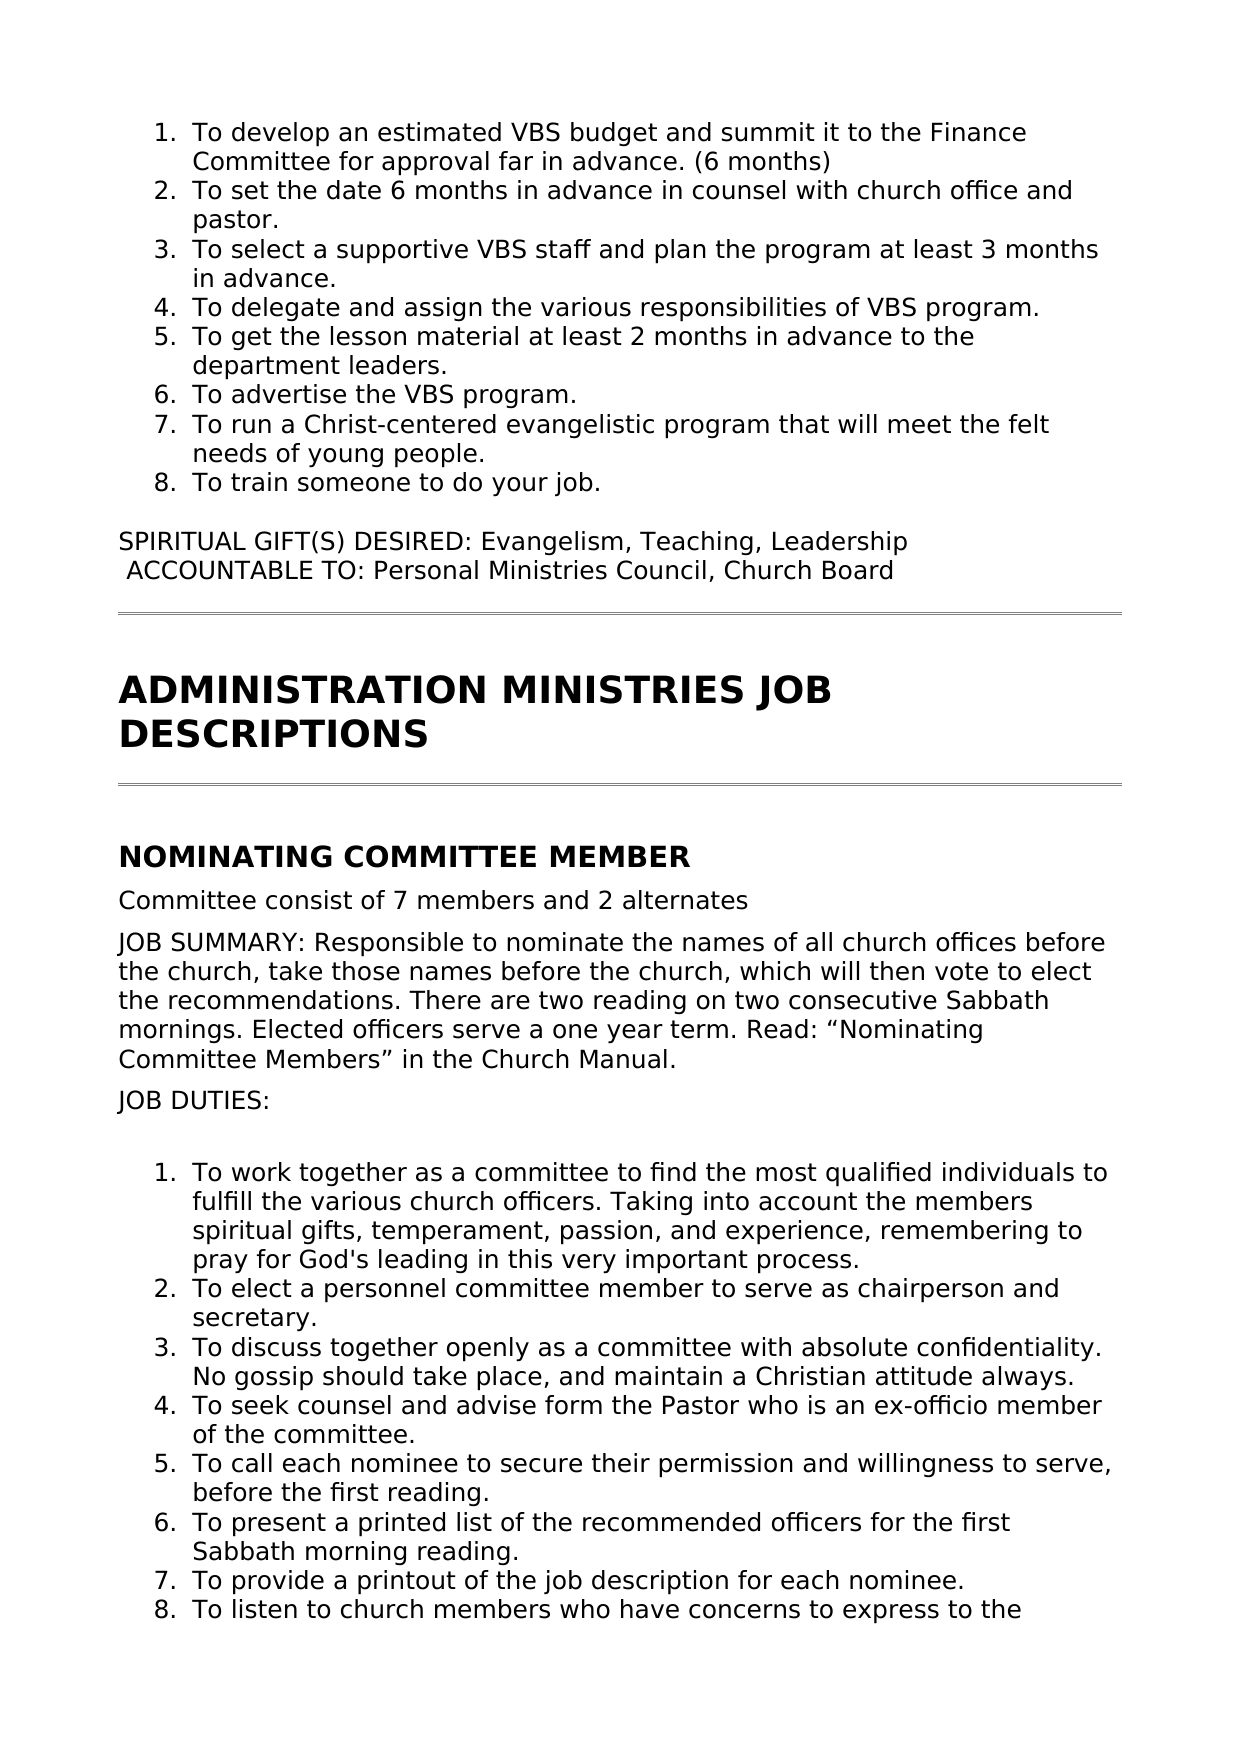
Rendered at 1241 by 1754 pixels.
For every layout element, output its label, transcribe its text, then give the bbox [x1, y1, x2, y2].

list To advertise the VBS program. [177, 381, 1122, 410]
list To train someone to do your job. [177, 468, 1122, 497]
text JOB DUTIES: [118, 1087, 1122, 1116]
list To present a printed list of the recommended officers for the first Sabbath morning reading. [177, 1508, 1122, 1566]
text JOB SUMMARY: Responsible to nominate the names of all church offices before the church, take those names before the church, which will then vote to elect the recommendations. There are two reading on two consecutive Sabbath mornings. Elected officers serve a one year term. Read: “Nominating Committee Members” in the Church Manual. [118, 928, 1122, 1074]
list To select a supportive VBS staff and plan the program at least 3 months in advance. [177, 235, 1122, 293]
text SPIRITUAL GIFT(S) DESIRED: Evangelism, Teaching, Leadership ACCOUNTABLE TO: Personal Ministries Council, Church Board [118, 527, 1122, 585]
subtitle NOMINATING COMMITTEE MEMBER [118, 840, 1122, 874]
list To provide a printout of the job description for each nominee. [177, 1566, 1122, 1595]
list To work together as a committee to find the most qualified individuals to fulfill the various church officers. Taking into account the members spiritual gifts, temperament, passion, and experience, remembering to pray for God's leading in this very important process. [177, 1158, 1122, 1274]
list To elect a personnel committee member to serve as chairperson and secretary. [177, 1274, 1122, 1333]
list To call each nominee to secure their permission and willingness to serve, before the first reading. [177, 1449, 1122, 1508]
list To set the date 6 months in advance in counsel with church office and pastor. [177, 176, 1122, 235]
list To seek counsel and advise form the Pastor who is an ex-officio member of the committee. [177, 1391, 1122, 1449]
list To delegate and assign the various responsibilities of VBS program. [177, 293, 1122, 322]
list To discuss together openly as a committee with absolute confidentiality. No gossip should take place, and maintain a Christian attitude always. [177, 1333, 1122, 1391]
list To get the lesson material at least 2 months in advance to the department leaders. [177, 322, 1122, 381]
list To listen to church members who have concerns to express to the [177, 1595, 1122, 1624]
list To develop an estimated VBS budget and summit it to the Finance Committee for approval far in advance. (6 months) [177, 118, 1122, 176]
subtitle ADMINISTRATION MINISTRIES JOB DESCRIPTIONS [118, 669, 1122, 756]
text Committee consist of 7 members and 2 alternates [118, 887, 1122, 916]
list To run a Christ-centered evangelistic program that will meet the felt needs of young people. [177, 410, 1122, 468]
